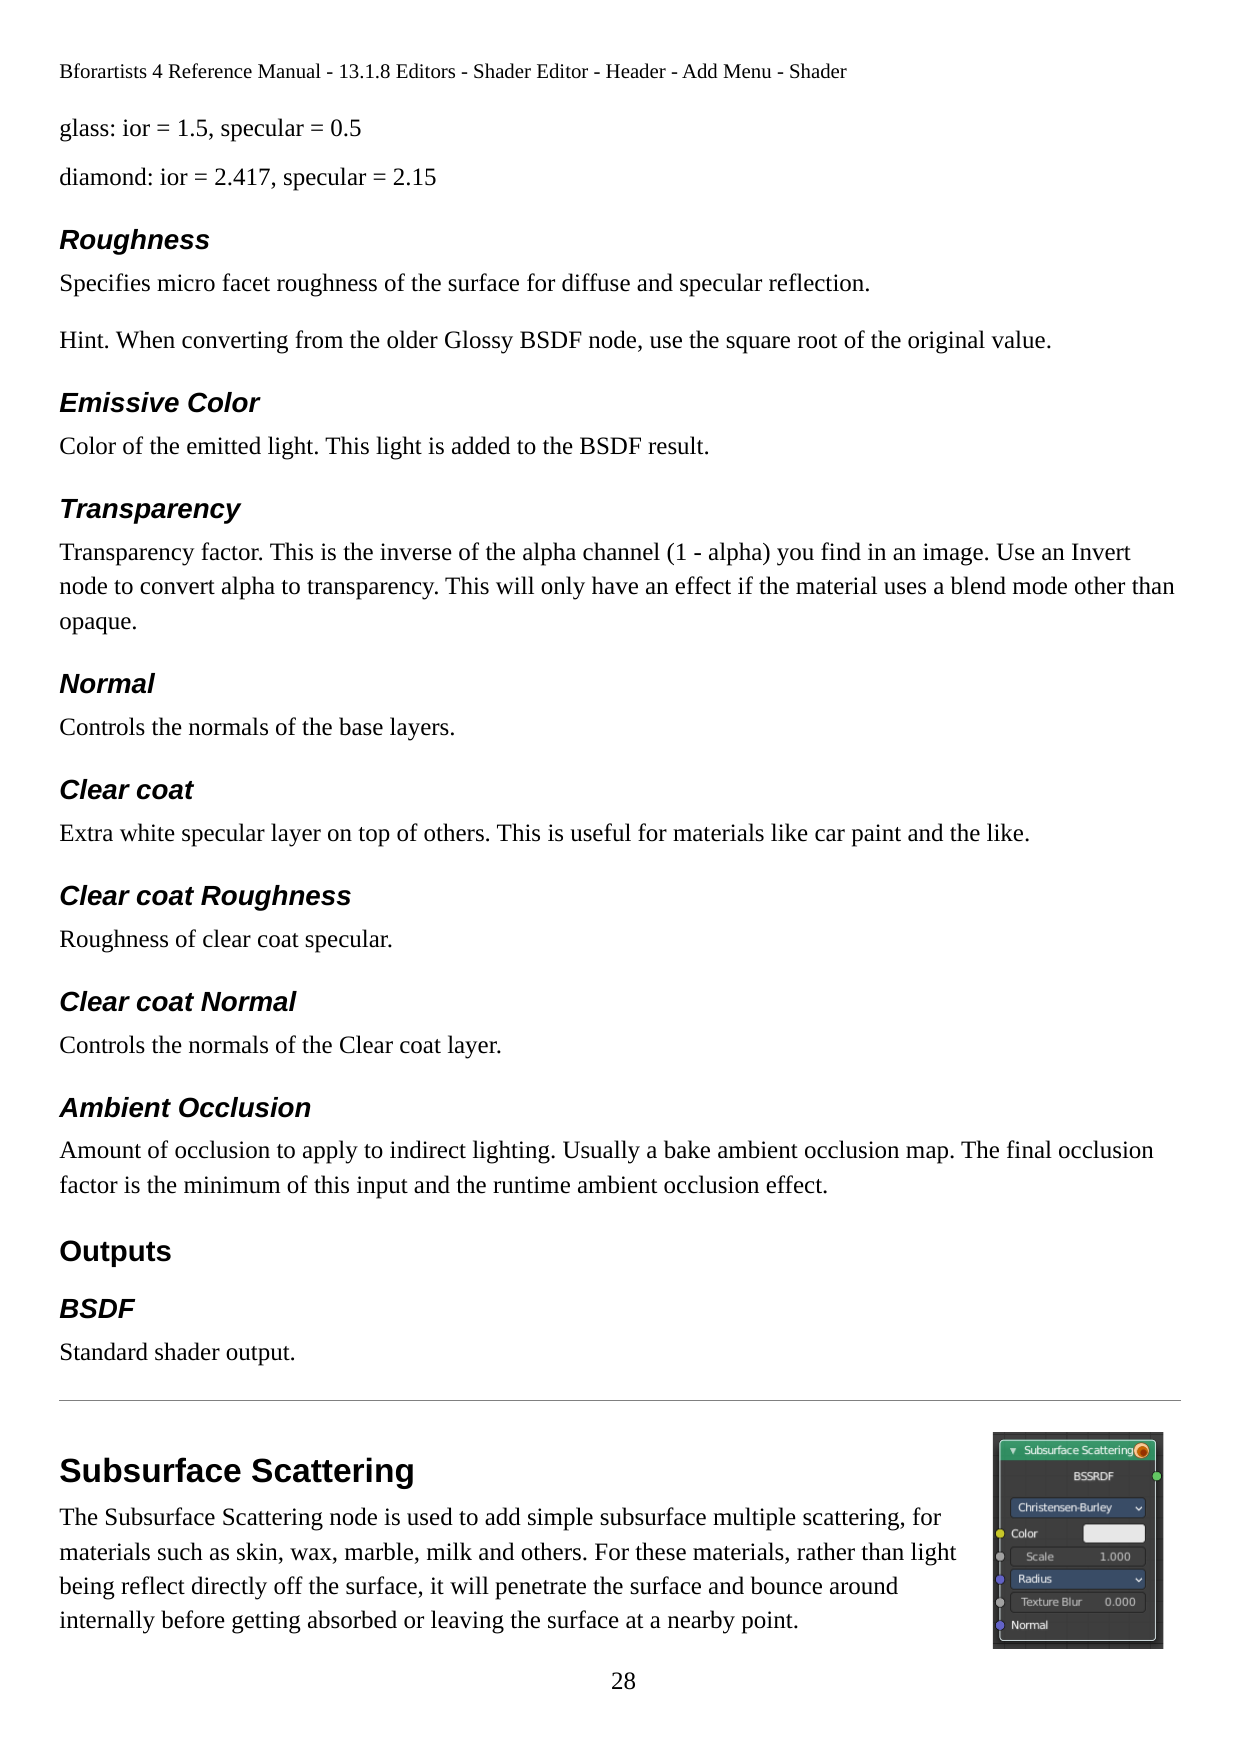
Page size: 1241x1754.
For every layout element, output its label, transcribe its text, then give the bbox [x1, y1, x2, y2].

text diamond: ior = 2.417, specular = 2.15 [59, 162, 1181, 190]
text glass: ior = 1.5, specular = 0.5 [59, 113, 1181, 141]
subtitle Clear coat [59, 773, 1181, 805]
subtitle Normal [59, 667, 1181, 699]
text Standard shader output. [59, 1337, 1181, 1366]
text Color of the emitted light. This light is added to the BSDF result. [59, 431, 1181, 460]
subtitle Roughness [59, 223, 1181, 255]
subtitle Ambient Occlusion [59, 1091, 1181, 1123]
text Controls the normals of the Clear coat layer. [59, 1030, 1181, 1058]
text Controls the normals of the base layers. [59, 712, 1181, 741]
subtitle Emissive Color [59, 387, 1181, 418]
picture [992, 1432, 1164, 1649]
subtitle Subsurface Scattering [59, 1451, 992, 1489]
subtitle Outputs [59, 1234, 1181, 1267]
subtitle BSDF [59, 1292, 1181, 1324]
subtitle Transparency [59, 493, 1181, 524]
text The Subsurface Scattering node is used to add simple subsurface multiple scattering, for materials such as skin, wax, marble, milk and others. For these materials, rather than light being reflect directly off the surface, it will penetrate the surface and bounce around internally before getting absorbed or leaving the surface at a nearby point. [59, 1502, 992, 1634]
text Extra white specular layer on top of others. This is useful for materials like car paint and the like. [59, 818, 1181, 847]
text Roughness of clear coat specular. [59, 924, 1181, 952]
text Specifies micro facet roughness of the surface for diffuse and specular reflection. [59, 268, 1181, 296]
text Hint. When converting from the older Glossy BSDF node, use the square root of the original value. [59, 325, 1181, 354]
text Transparency factor. This is the inverse of the alpha channel (1 - alpha) you find in an image. Use an Invert node to convert alpha to transparency. This will only have an effect if the material uses a blend mode other than opaque. [59, 537, 1181, 635]
text Amount of occlusion to apply to indirect lighting. Usually a bake ambient occlusion map. The final occlusion factor is the minimum of this input and the runtime ambient occlusion effect. [59, 1136, 1181, 1199]
subtitle Clear coat Normal [59, 985, 1181, 1017]
subtitle [1164, 1451, 1181, 1489]
subtitle Clear coat Roughness [59, 879, 1181, 911]
